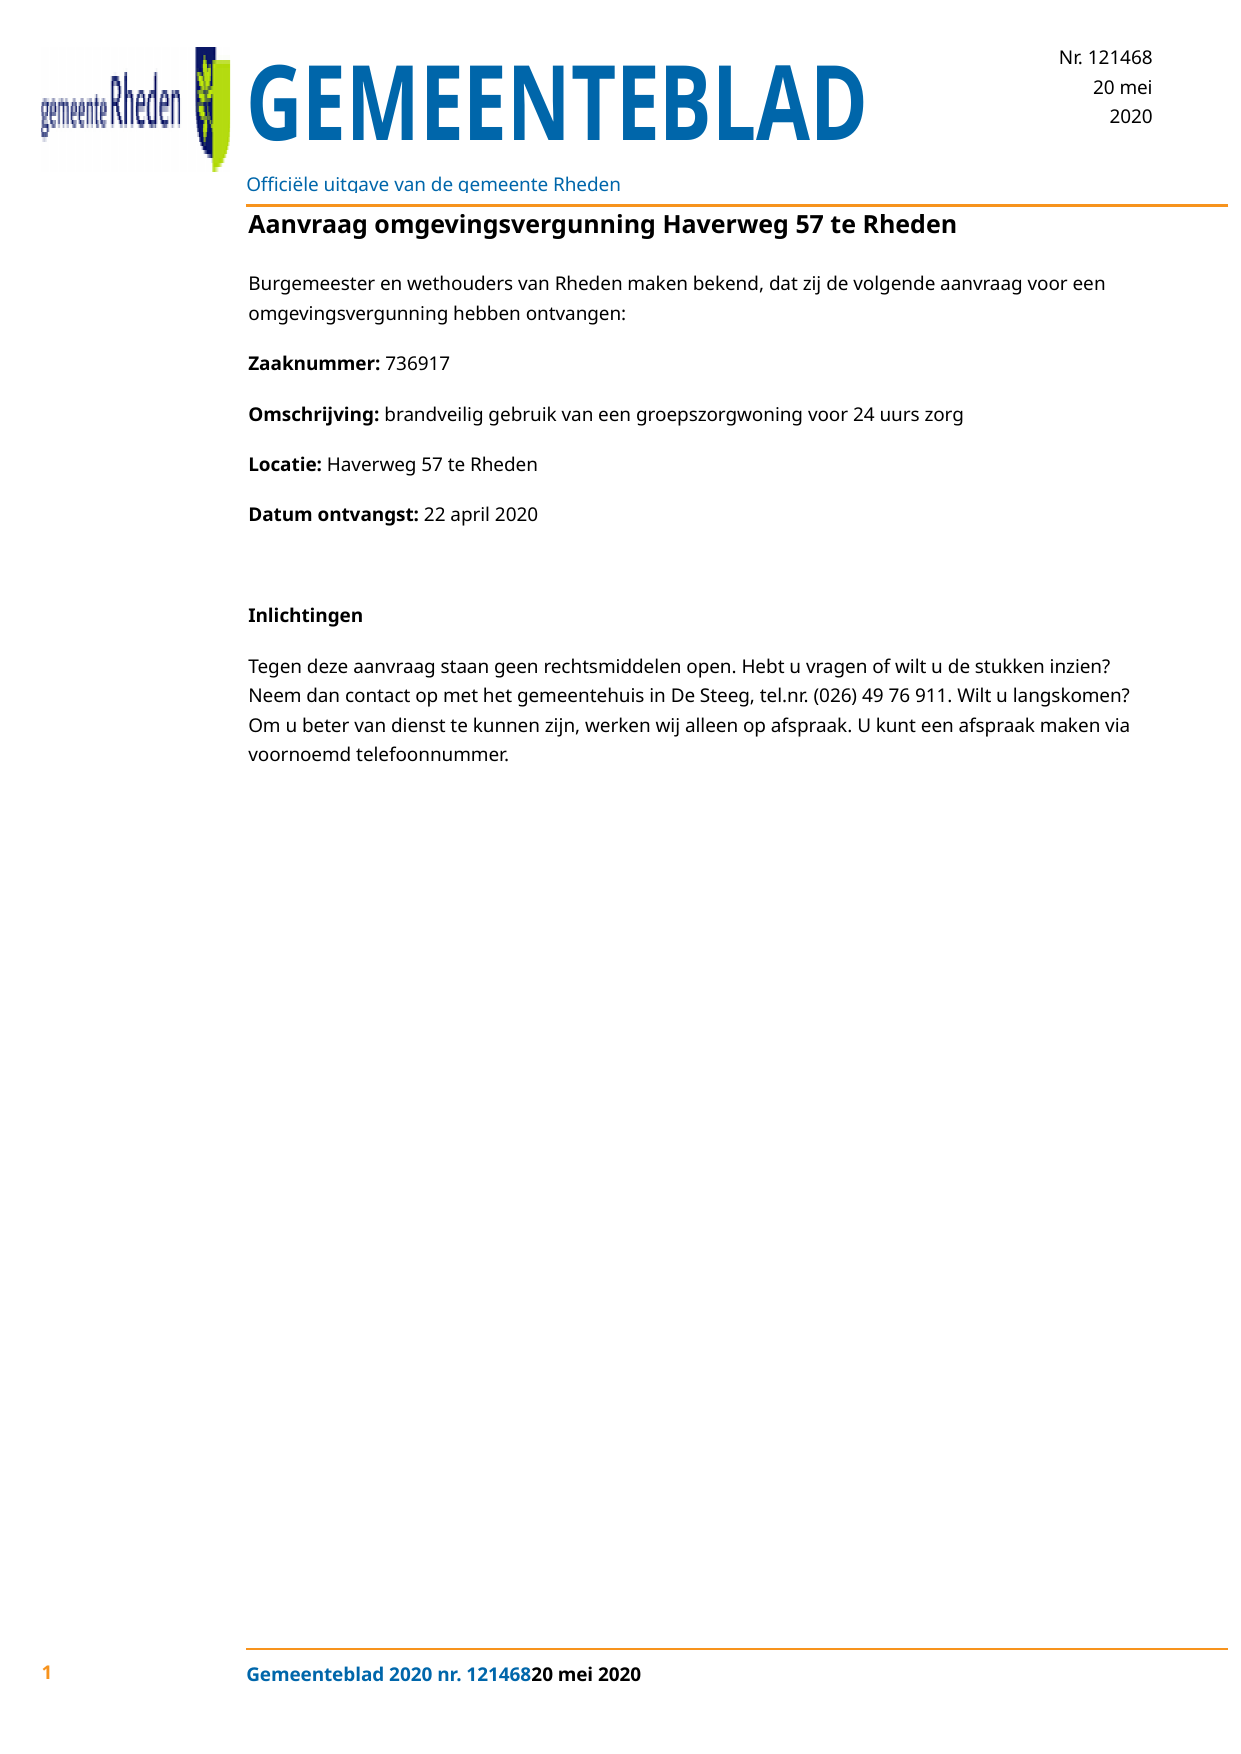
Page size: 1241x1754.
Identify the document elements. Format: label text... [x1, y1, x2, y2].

text Omschrijving: brandveilig gebruik van een groepszorgwoning voor 24 uurs zorg [248, 401, 1152, 426]
text Tegen deze aanvraag staan geen rechtsmiddelen open. Hebt u vragen of wilt u de stukken inzien? Neem dan contact op met het gemeentehuis in De Steeg, tel.nr. (026) 49 76 911. Wilt u langskomen? Om u beter van dienst te kunnen zijn, werken wij alleen op afspraak. U kunt een afspraak maken via voornoemd telefoonnummer. [248, 653, 1152, 767]
text Inlichtingen [248, 602, 1152, 628]
picture [41, 47, 231, 172]
text Aanvraag omgevingsvergunning Haverweg 57 te Rheden [248, 207, 1152, 241]
text Burgemeester en wethouders van Rheden maken bekend, dat zij de volgende aanvraag voor een omgevingsvergunning hebben ontvangen: [248, 270, 1152, 326]
text Zaaknummer: 736917 [248, 350, 1152, 376]
text Datum ontvangst: 22 april 2020 [248, 502, 1152, 527]
text Locatie: Haverweg 57 te Rheden [248, 451, 1152, 477]
